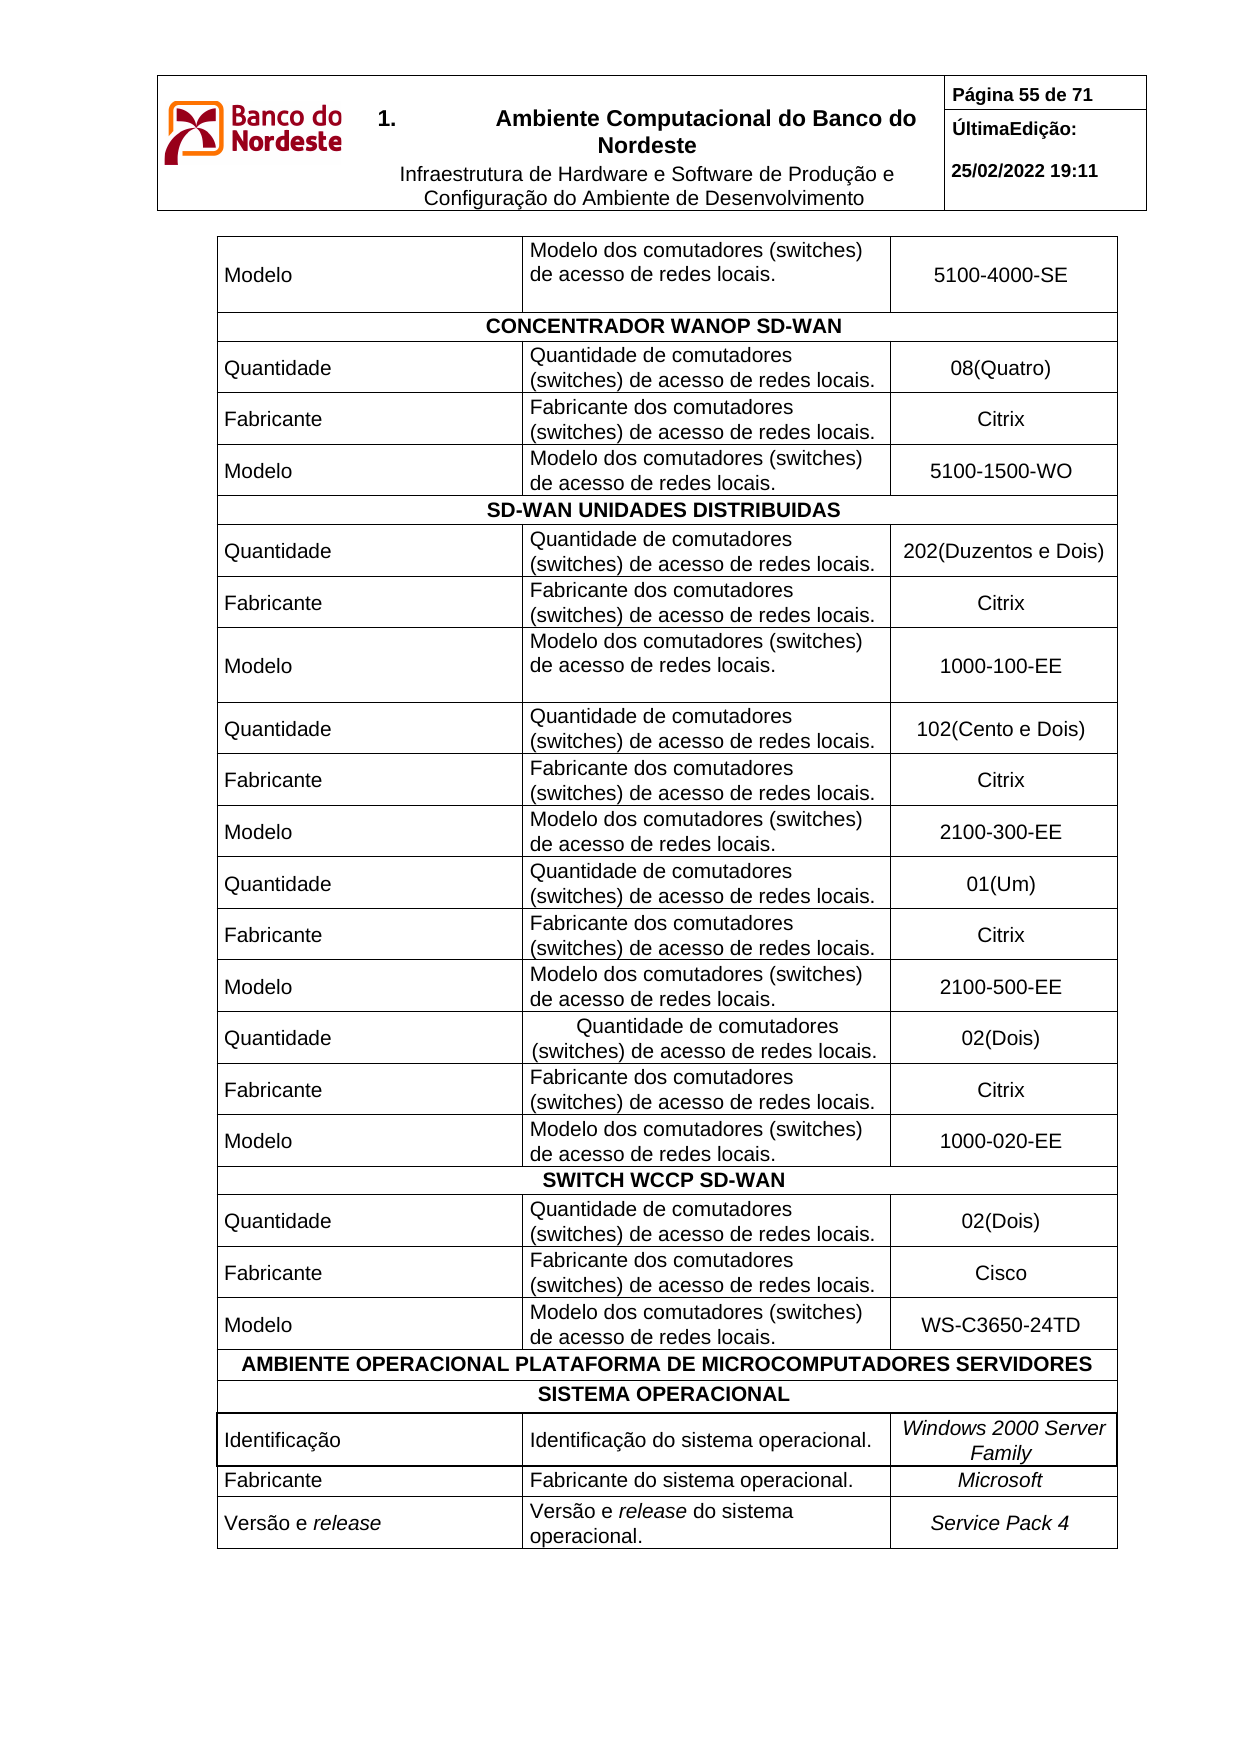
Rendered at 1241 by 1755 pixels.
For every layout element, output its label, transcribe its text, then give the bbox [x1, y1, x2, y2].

table_cell Citrix [891, 577, 1117, 627]
table_cell Fabricante dos comutadores (switches) de acesso de redes locais. [523, 754, 890, 805]
table_cell Quantidade [218, 857, 522, 908]
table_cell Modelo dos comutadores (switches) de acesso de redes locais. [523, 1298, 890, 1349]
table_cell Quantidade [218, 1012, 522, 1062]
table_cell Identificação [218, 1414, 522, 1464]
table_cell Quantidade de comutadores (switches) de acesso de redes locais. [523, 525, 890, 576]
table_cell SISTEMA OPERACIONAL [218, 1381, 1117, 1412]
table_cell Modelo dos comutadores (switches) de acesso de redes locais. [523, 960, 890, 1011]
table_cell Windows 2000 Server Family [891, 1414, 1116, 1464]
table_cell Quantidade de comutadores (switches) de acesso de redes locais. [523, 1195, 890, 1246]
table_cell 5100-4000-SE [891, 237, 1117, 312]
table_cell Fabricante [218, 1064, 522, 1114]
table_cell Quantidade de comutadores (switches) de acesso de redes locais. [523, 1012, 890, 1062]
table_cell 1000-100-EE [891, 628, 1117, 702]
table_cell 01(Um) [891, 857, 1117, 908]
table_cell 2100-500-EE [891, 960, 1117, 1011]
table_cell CONCENTRADOR WANOP SD-WAN [218, 313, 1117, 341]
table_cell Modelo [218, 628, 522, 702]
table_cell Modelo [218, 806, 522, 856]
table_cell 202(Duzentos e Dois) [891, 525, 1117, 576]
table_cell 02(Dois) [891, 1012, 1117, 1062]
table_cell Modelo [218, 445, 522, 495]
table_cell Quantidade [218, 703, 522, 753]
table_cell Modelo dos comutadores (switches) de acesso de redes locais. [523, 445, 890, 495]
table_cell WS-C3650-24TD [891, 1298, 1117, 1349]
table_cell Versão e release do sistema operacional. [523, 1497, 890, 1547]
table_cell Fabricante [218, 754, 522, 805]
table_cell Fabricante dos comutadores (switches) de acesso de redes locais. [523, 909, 890, 959]
table_cell Modelo dos comutadores (switches) de acesso de redes locais. [523, 1115, 890, 1166]
table_cell Citrix [891, 909, 1117, 959]
table_cell Modelo [218, 1115, 522, 1166]
table_cell Citrix [891, 393, 1117, 444]
table_cell Fabricante [218, 1247, 522, 1297]
table_cell 02(Dois) [891, 1195, 1117, 1246]
table_cell Modelo dos comutadores (switches) de acesso de redes locais. [523, 628, 890, 702]
table_cell Fabricante dos comutadores (switches) de acesso de redes locais. [523, 577, 890, 627]
table_cell 08(Quatro) [891, 342, 1117, 392]
table_cell AMBIENTE OPERACIONAL PLATAFORMA DE MICROCOMPUTADORES SERVIDORES [218, 1350, 1117, 1379]
table_cell Identificação do sistema operacional. [523, 1414, 890, 1464]
table_cell Fabricante dos comutadores (switches) de acesso de redes locais. [523, 393, 890, 444]
table_cell SD-WAN UNIDADES DISTRIBUIDAS [218, 496, 1117, 524]
table_cell Microsoft [891, 1467, 1117, 1496]
table_cell Modelo [218, 1298, 522, 1349]
table_cell Cisco [891, 1247, 1117, 1297]
table_cell 2100-300-EE [891, 806, 1117, 856]
table_cell Versão e release [218, 1497, 522, 1547]
table_cell Fabricante dos comutadores (switches) de acesso de redes locais. [523, 1064, 890, 1114]
table_cell Fabricante [218, 393, 522, 444]
table_cell Modelo dos comutadores (switches) de acesso de redes locais. [523, 806, 890, 856]
table_cell Fabricante [218, 577, 522, 627]
table_cell Citrix [891, 1064, 1117, 1114]
table_cell Quantidade [218, 1195, 522, 1246]
table_cell Quantidade de comutadores (switches) de acesso de redes locais. [523, 857, 890, 908]
table_cell Modelo dos comutadores (switches) de acesso de redes locais. [523, 237, 890, 312]
table_cell Fabricante dos comutadores (switches) de acesso de redes locais. [523, 1247, 890, 1297]
table_cell Citrix [891, 754, 1117, 805]
table_cell Fabricante [218, 1467, 522, 1496]
table_cell Modelo [218, 237, 522, 312]
table_cell 5100-1500-WO [891, 445, 1117, 495]
table_cell Fabricante do sistema operacional. [523, 1467, 890, 1496]
table_cell Quantidade de comutadores (switches) de acesso de redes locais. [523, 342, 890, 392]
table_cell Fabricante [218, 909, 522, 959]
table_cell Quantidade [218, 342, 522, 392]
table_cell Modelo [218, 960, 522, 1011]
table_cell Quantidade [218, 525, 522, 576]
table_cell Quantidade de comutadores (switches) de acesso de redes locais. [523, 703, 890, 753]
table_cell 1000-020-EE [891, 1115, 1117, 1166]
table_cell SWITCH WCCP SD-WAN [218, 1167, 1117, 1194]
table_cell Service Pack 4 [891, 1497, 1117, 1547]
table_cell 102(Cento e Dois) [891, 703, 1117, 753]
